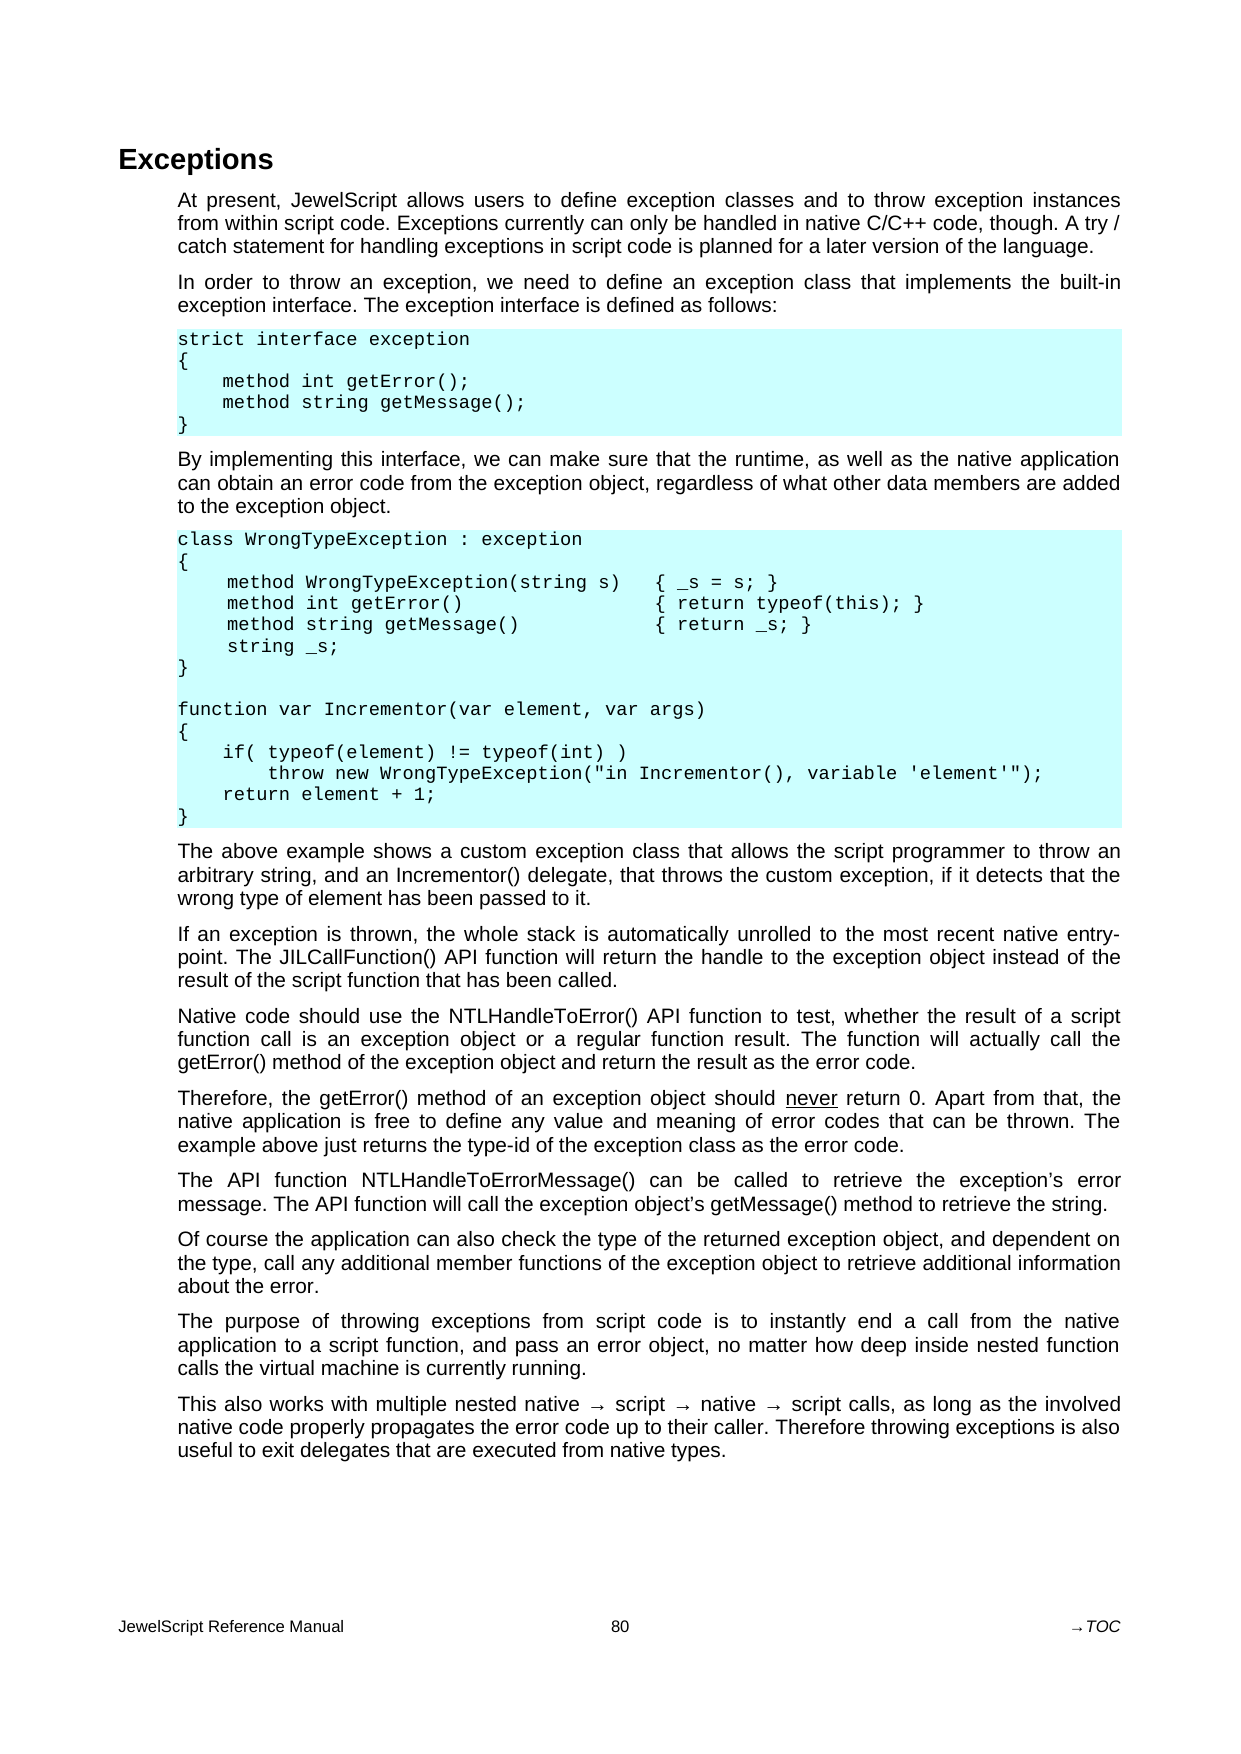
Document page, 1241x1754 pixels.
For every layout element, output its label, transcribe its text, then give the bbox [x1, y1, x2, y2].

text By implementing this interface, we can make sure that the runtime, as well as the native application can obtain an error code from the exception object, regardless of what other data members are added to the exception object. [177, 448, 1122, 518]
text The purpose of throwing exceptions from script code is to instantly end a call from the native application to a script function, and pass an error object, no matter how deep inside nested function calls the virtual machine is currently running. [177, 1310, 1122, 1380]
text class WrongTypeException : exception { method WrongTypeException(string s) { _s = s; } method int getError() { return typeof(this); } method string getMessage() { return _s; } string _s; } function var Incrementor(var element, var args) { if( typeof(element) != typeof(int) ) throw new WrongTypeException("in Incrementor(), variable 'element'"); return element + 1; } [177, 530, 1122, 828]
text The API function NTLHandleToErrorMessage() can be called to retrieve the exception’s error message. The API function will call the exception object’s getMessage() method to retrieve the string. [177, 1169, 1122, 1215]
text The above example shows a custom exception class that allows the script programmer to throw an arbitrary string, and an Incrementor() delegate, that throws the custom exception, if it detects that the wrong type of element has been passed to it. [177, 840, 1122, 910]
text Of course the application can also check the type of the returned exception object, and dependent on the type, call any additional member functions of the exception object to retrieve additional information about the error. [177, 1228, 1122, 1297]
text If an exception is thrown, the whole stack is automatically unrolled to the most recent native entry-point. The JILCallFunction() API function will return the handle to the exception object instead of the result of the script function that has been called. [177, 922, 1122, 992]
text strict interface exception { method int getError(); method string getMessage(); } [177, 329, 1122, 436]
text This also works with multiple nested native → script → native → script calls, as long as the involved native code properly propagates the error code up to their caller. Therefore throwing exceptions is also useful to exit delegates that are executed from native types. [177, 1392, 1122, 1462]
text In order to throw an exception, we need to define an exception class that implements the built-in exception interface. The exception interface is defined as follows: [177, 270, 1122, 317]
subtitle Exceptions [118, 143, 1122, 176]
text At present, JewelScript allows users to define exception classes and to throw exception instances from within script code. Exceptions currently can only be handled in native C/C++ code, though. A try / catch statement for handling exceptions in script code is planned for a later version of the language. [177, 188, 1122, 258]
text Therefore, the getError() method of an exception object should never return 0. Apart from that, the native application is free to define any value and meaning of error codes that can be thrown. The example above just returns the type-id of the exception class as the error code. [177, 1087, 1122, 1156]
text Native code should use the NTLHandleToError() API function to test, whether the result of a script function call is an exception object or a regular function result. The function will actually call the getError() method of the exception object and return the result as the error code. [177, 1004, 1122, 1074]
